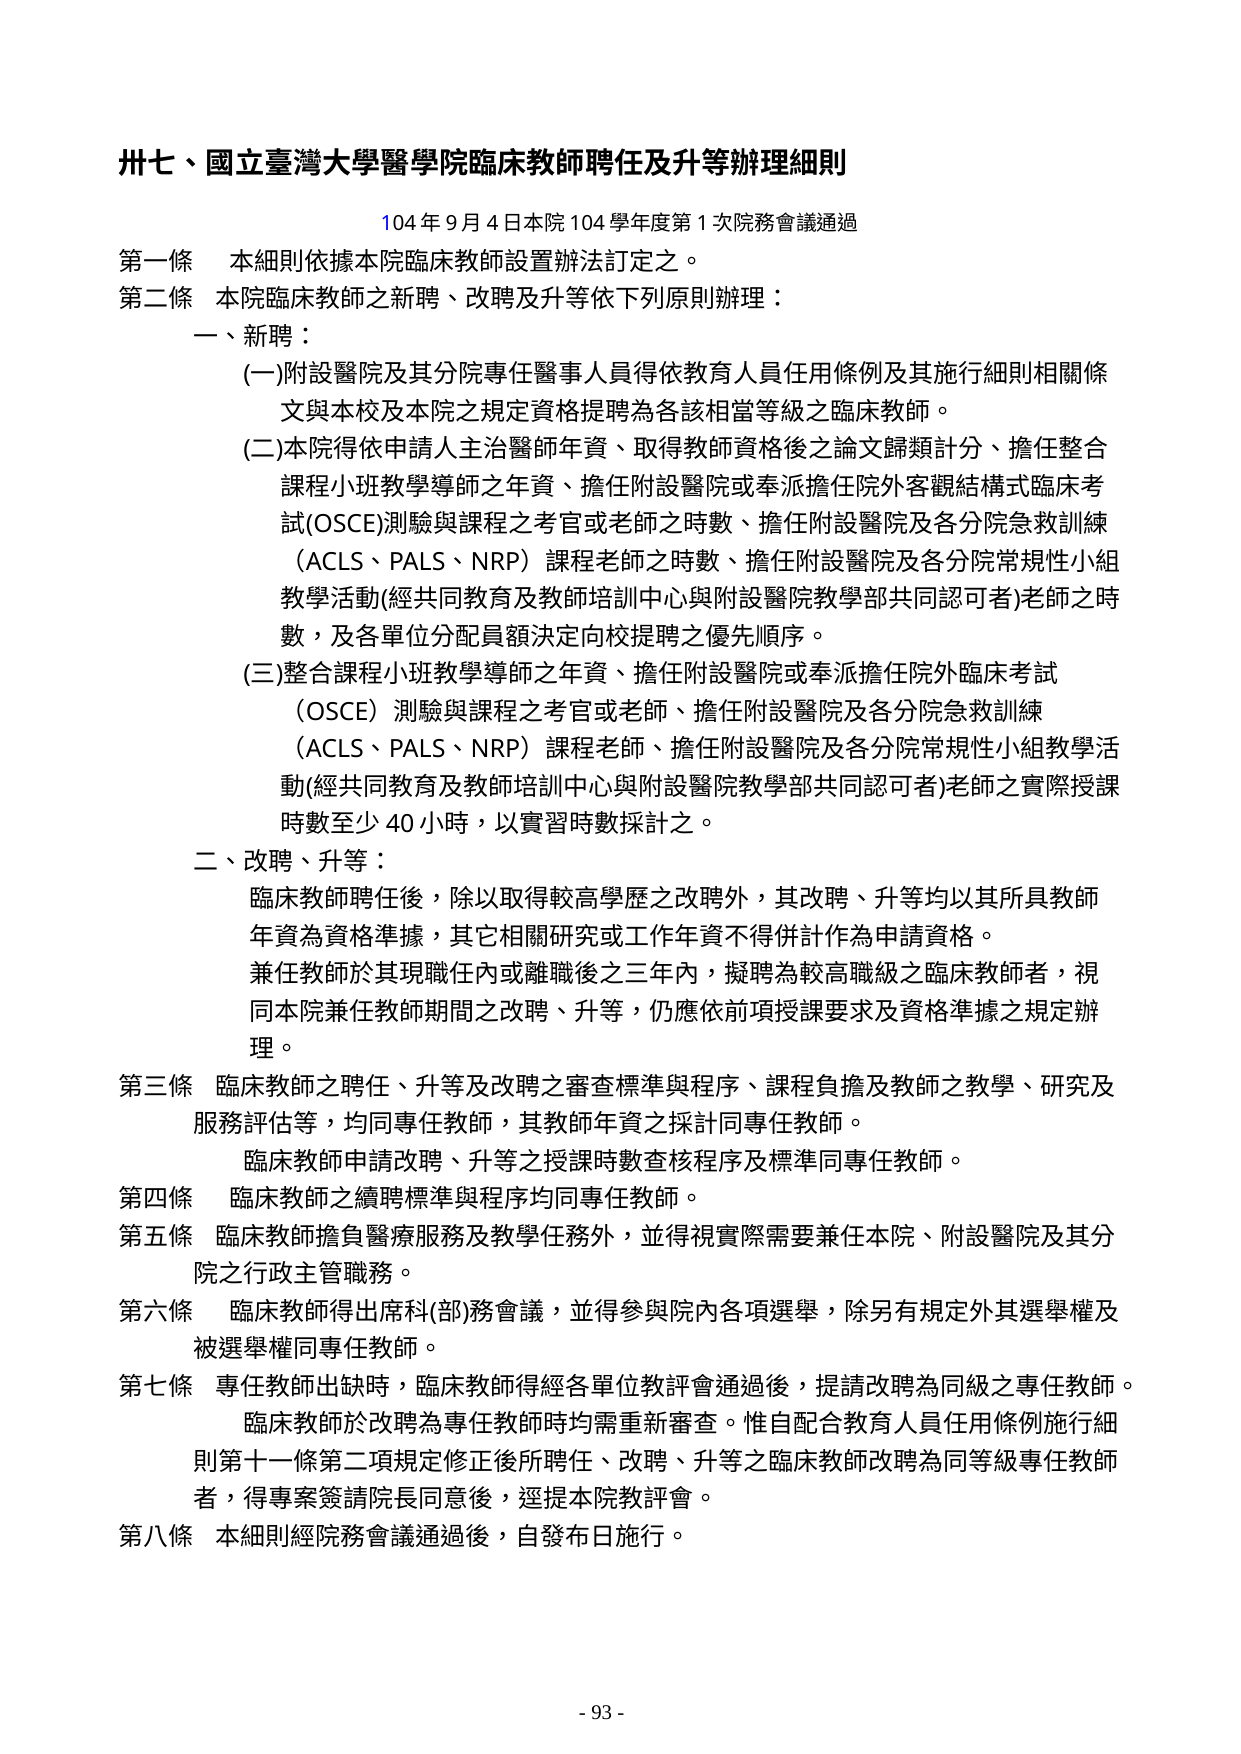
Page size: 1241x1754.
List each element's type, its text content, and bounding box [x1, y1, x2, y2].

text 第六條 臨床教師得出席科(部)務會議，並得參與院內各項選舉，除另有規定外其選舉權及被選舉權同專任教師。 [118, 1290, 1122, 1365]
text (一)附設醫院及其分院專任醫事人員得依教育人員任用條例及其施行細則相關條文與本校及本院之規定資格提聘為各該相當等級之臨床教師。 [243, 353, 1122, 428]
subtitle 卅七、國立臺灣大學醫學院臨床教師聘任及升等辦理細則 [118, 124, 1122, 199]
text 二、改聘、升等： [193, 840, 1122, 878]
text 第一條 本細則依據本院臨床教師設置辦法訂定之。 [118, 240, 1122, 278]
text 第三條 臨床教師之聘任、升等及改聘之審查標準與程序、課程負擔及教師之教學、研究及服務評估等，均同專任教師，其教師年資之採計同專任教師。 [118, 1065, 1122, 1140]
text (三)整合課程小班教學導師之年資、擔任附設醫院或奉派擔任院外臨床考試（OSCE）測驗與課程之考官或老師、擔任附設醫院及各分院急救訓練（ACLS、PALS、NRP）課程老師、擔任附設醫院及各分院常規性小組教學活動(經共同教育及教師培訓中心與附設醫院教學部共同認可者)老師之實際授課時數至少40小時，以實習時數採計之。 [243, 653, 1122, 840]
text 第四條 臨床教師之續聘標準與程序均同專任教師。 [118, 1178, 1122, 1215]
text 第八條 本細則經院務會議通過後，自發布日施行。 [118, 1515, 1122, 1553]
text 第五條 臨床教師擔負醫療服務及教學任務外，並得視實際需要兼任本院、附設醫院及其分院之行政主管職務。 [118, 1215, 1122, 1290]
text 一、新聘： [193, 315, 1122, 353]
text 第七條 專任教師出缺時，臨床教師得經各單位教評會通過後，提請改聘為同級之專任教師。 [118, 1365, 1122, 1403]
text 兼任教師於其現職任內或離職後之三年內，擬聘為較高職級之臨床教師者，視同本院兼任教師期間之改聘、升等，仍應依前項授課要求及資格準據之規定辦理。 [249, 953, 1122, 1065]
text 臨床教師於改聘為專任教師時均需重新審查。惟自配合教育人員任用條例施行細則第十一條第二項規定修正後所聘任、改聘、升等之臨床教師改聘為同等級專任教師者，得專案簽請院長同意後，逕提本院教評會。 [193, 1403, 1122, 1515]
text (二)本院得依申請人主治醫師年資、取得教師資格後之論文歸類計分、擔任整合課程小班教學導師之年資、擔任附設醫院或奉派擔任院外客觀結構式臨床考試(OSCE)測驗與課程之考官或老師之時數、擔任附設醫院及各分院急救訓練（ACLS、PALS、NRP）課程老師之時數、擔任附設醫院及各分院常規性小組教學活動(經共同教育及教師培訓中心與附設醫院教學部共同認可者)老師之時數，及各單位分配員額決定向校提聘之優先順序。 [243, 428, 1122, 653]
text 臨床教師聘任後，除以取得較高學歷之改聘外，其改聘、升等均以其所具教師年資為資格準據，其它相關研究或工作年資不得併計作為申請資格。 [249, 878, 1122, 953]
text 第二條 本院臨床教師之新聘、改聘及升等依下列原則辦理： [118, 278, 1122, 315]
text 104年9月4日本院104學年度第1次院務會議通過 [380, 203, 1122, 240]
text 臨床教師申請改聘、升等之授課時數查核程序及標準同專任教師。 [193, 1140, 1122, 1178]
